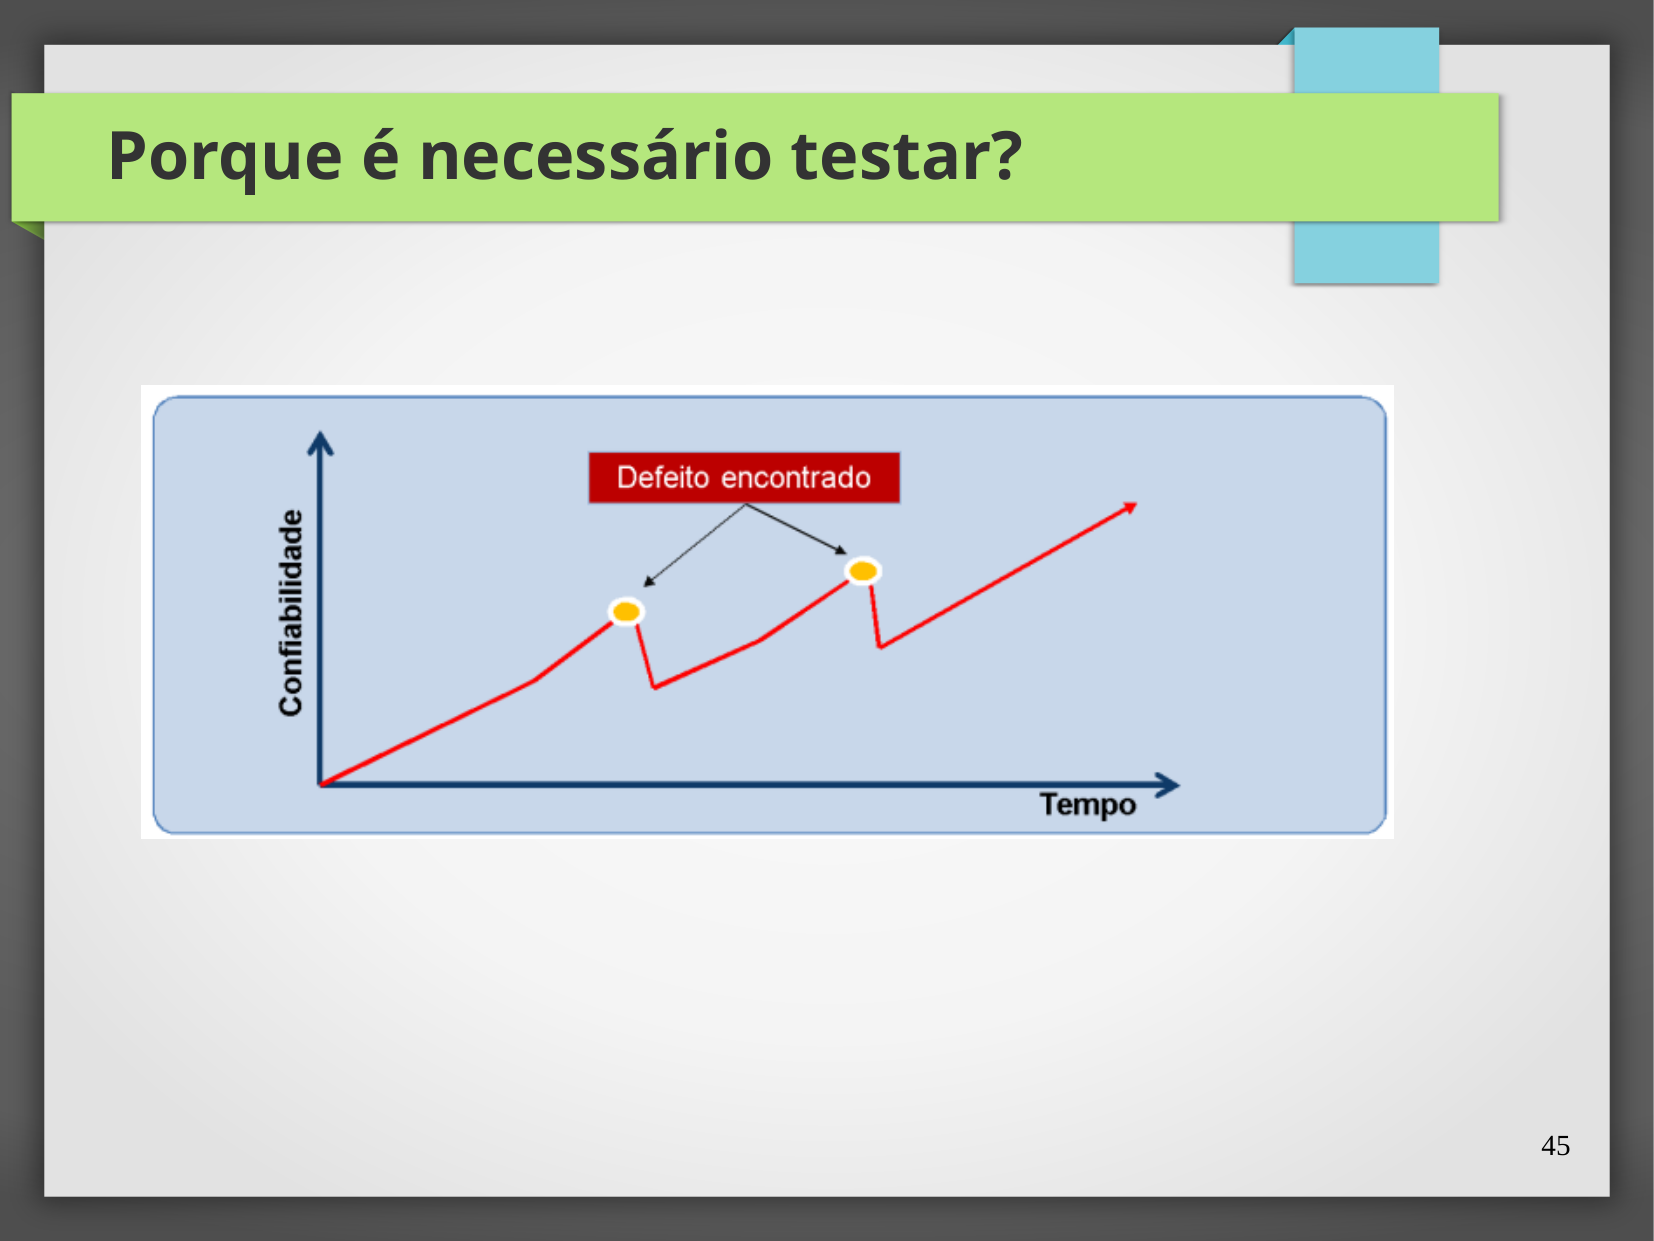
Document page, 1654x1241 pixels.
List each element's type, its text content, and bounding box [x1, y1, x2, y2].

picture [0, 0, 1654, 1241]
title Porque é necessário testar? [82, 94, 1264, 213]
